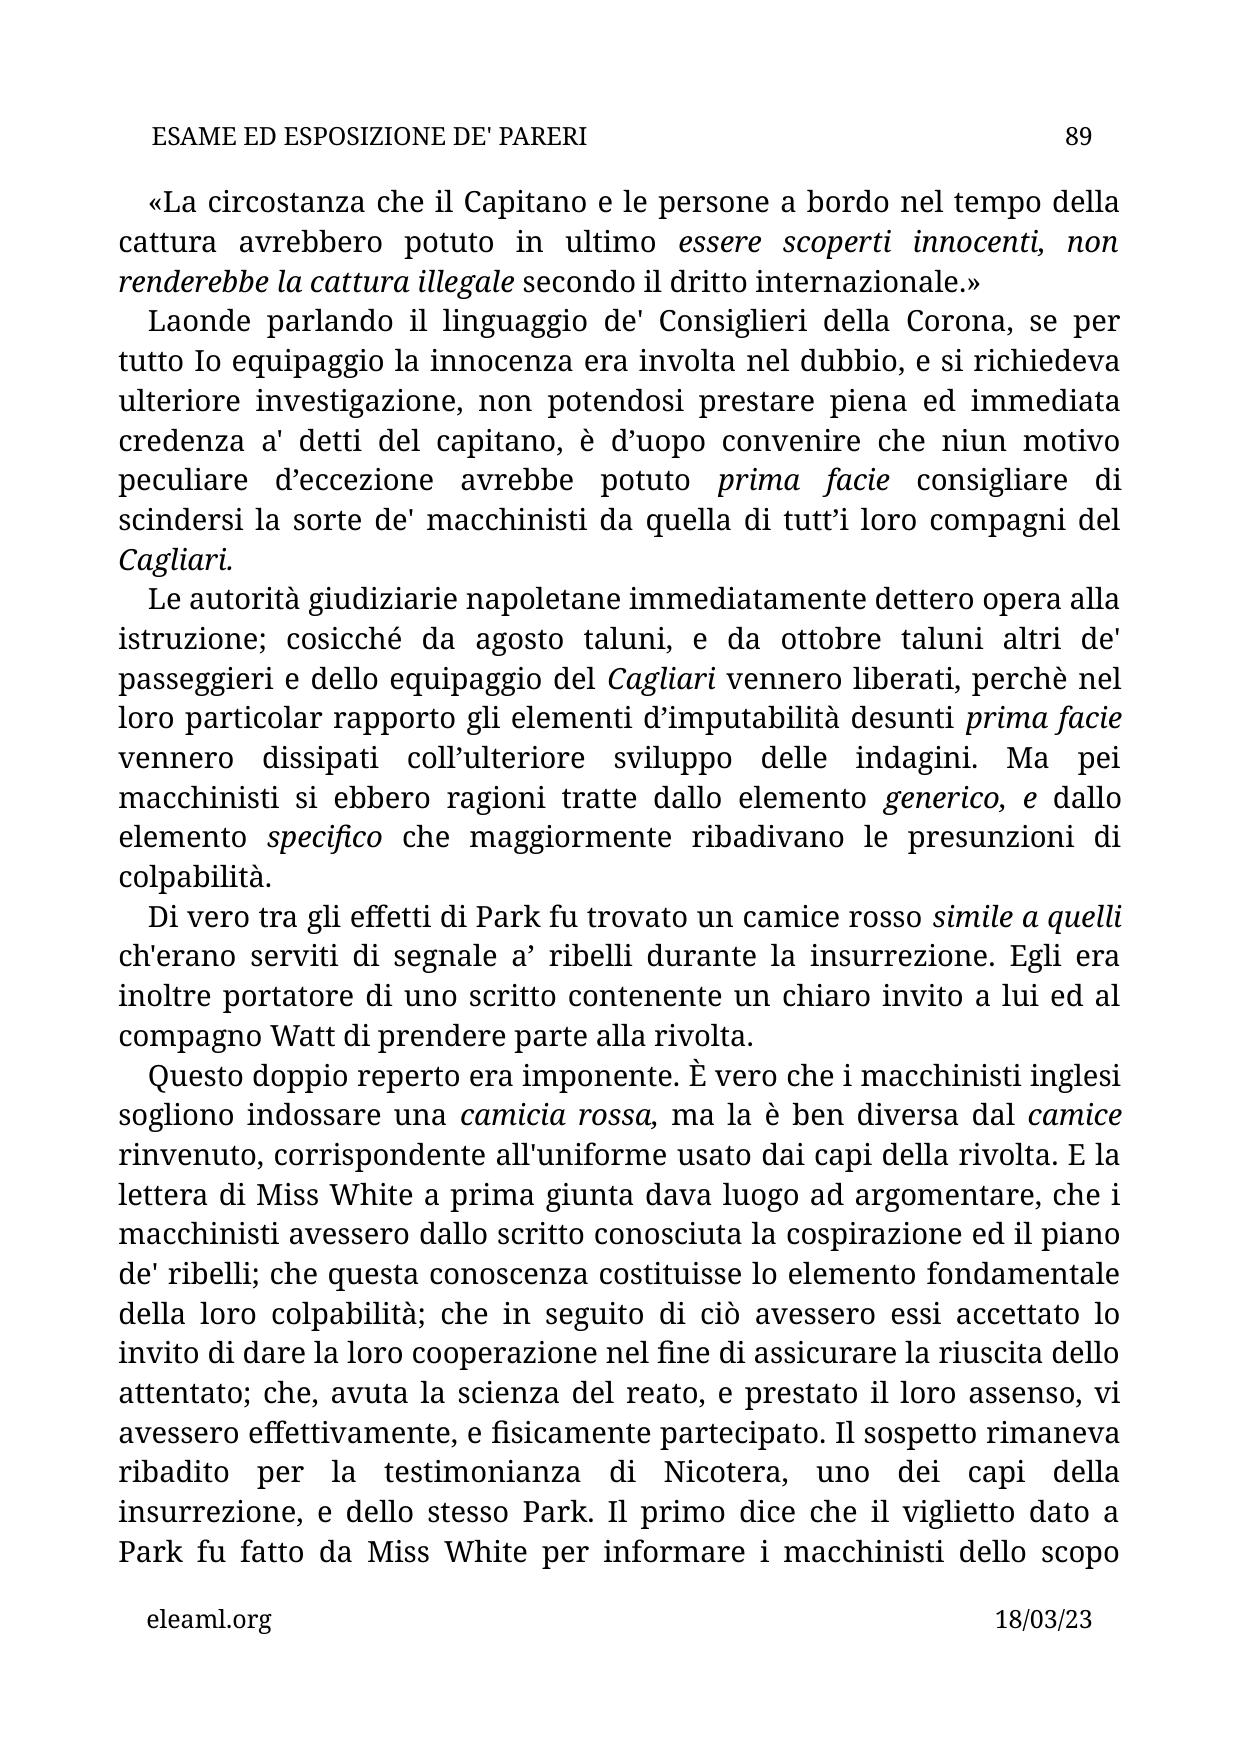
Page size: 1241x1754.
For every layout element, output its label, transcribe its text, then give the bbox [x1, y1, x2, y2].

text «La circostanza che il Capitano e le persone a bordo nel tempo della cattura avrebbero potuto in ultimo essere scoperti innocenti, non renderebbe la cattura illegale secondo il dritto internazionale.» [118, 182, 1122, 301]
text Di vero tra gli effetti di Park fu trovato un camice rosso simile a quelli ch'erano serviti di segnale a’ ribelli durante la insurrezione. Egli era inoltre portatore di uno scritto contenente un chiaro invito a lui ed al compagno Watt di prendere parte alla rivolta. [118, 896, 1122, 1055]
text Le autorità giudiziarie napoletane immediatamente dettero opera alla istruzione; cosicché da agosto taluni, e da ottobre taluni altri de' passeggieri e dello equipaggio del Cagliari vennero liberati, perchè nel loro particolar rapporto gli elementi d’imputabilità desunti prima facie vennero dissipati coll’ulteriore sviluppo delle indagini. Ma pei macchinisti si ebbero ragioni tratte dallo elemento generico, e dallo elemento specifico che maggiormente ribadivano le presunzioni di colpabilità. [118, 578, 1122, 896]
text Laonde parlando il linguaggio de' Consiglieri della Corona, se per tutto Io equipaggio la innocenza era involta nel dubbio, e si richiedeva ulteriore investigazione, non potendosi prestare piena ed immediata credenza a' detti del capitano, è d’uopo convenire che niun motivo peculiare d’eccezione avrebbe potuto prima facie consigliare di scindersi la sorte de' macchinisti da quella di tutt’i loro compagni del Cagliari. [118, 301, 1122, 578]
text Questo doppio reperto era imponente. È vero che i macchinisti inglesi sogliono indossare una camicia rossa, ma la è ben diversa dal camice rinvenuto, corrispondente all'uniforme usato dai capi della rivolta. E la lettera di Miss White a prima giunta dava luogo ad argomentare, che i macchinisti avessero dallo scritto conosciuta la cospirazione ed il piano de' ribelli; che questa conoscenza costituisse lo elemento fondamentale della loro colpabilità; che in seguito di ciò avessero essi accettato lo invito di dare la loro cooperazione nel fine di assicurare la riuscita dello attentato; che, avuta la scienza del reato, e prestato il loro assenso, vi avessero effettivamente, e fisicamente partecipato. Il sospetto rimaneva ribadito per la testimonianza di Nicotera, uno dei capi della insurrezione, e dello stesso Park. Il primo dice che il viglietto dato a Park fu fatto da Miss White per informare i macchinisti dello scopo [118, 1055, 1122, 1571]
